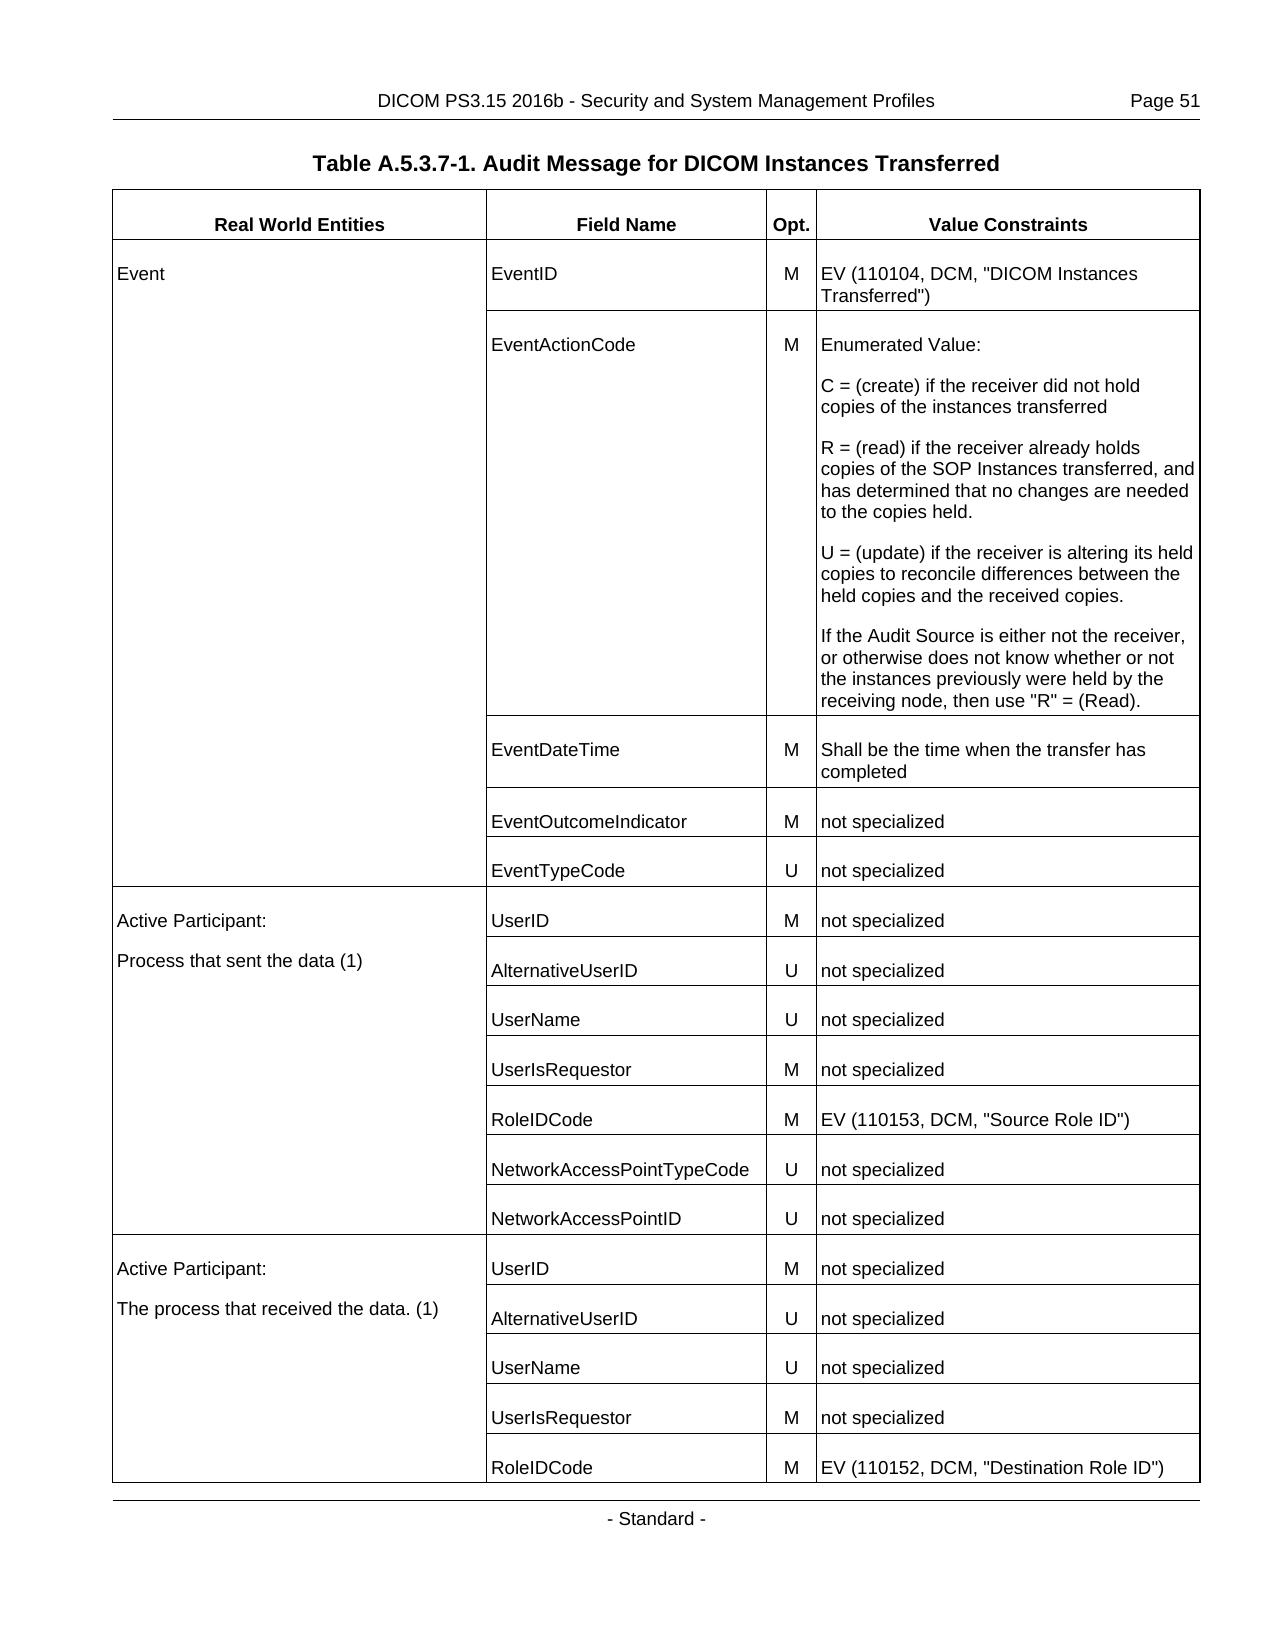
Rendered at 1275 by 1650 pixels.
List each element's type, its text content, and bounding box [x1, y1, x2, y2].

table_cell Enumerated Value: C = (create) if the receiver did not hold copies of the instances transferred R = (read) if the receiver already holds copies of the SOP Instances transferred, and has determined that no changes are needed to the copies held. U = (update) if the receiver is altering its held copies to reconcile differences between the held copies and the received copies. If the Audit Source is either not the receiver, or otherwise does not know whether or not the instances previously were held by the receiving node, then use "R" = (Read). [817, 311, 1199, 715]
table_cell UserID [487, 1235, 766, 1283]
table_cell EventOutcomeIndicator [487, 788, 766, 836]
table_cell not specialized [817, 1285, 1199, 1333]
table_cell M [767, 887, 816, 936]
table_cell not specialized [817, 1036, 1199, 1085]
table_cell U [767, 986, 816, 1035]
table_cell EventDateTime [487, 716, 766, 787]
table_cell UserIsRequestor [487, 1384, 766, 1432]
table_cell M [767, 1434, 816, 1482]
table_cell M [767, 240, 816, 310]
table_cell M [767, 716, 816, 787]
table_cell EventTypeCode [487, 837, 766, 886]
table_cell U [767, 937, 816, 985]
table_header Opt. [767, 190, 816, 239]
table_cell RoleIDCode [487, 1434, 766, 1482]
table_cell RoleIDCode [487, 1086, 766, 1134]
table_cell EV (110104, DCM, "DICOM Instances Transferred") [817, 240, 1199, 310]
table_cell EventActionCode [487, 311, 766, 715]
table_header Value Constraints [817, 190, 1199, 239]
table_cell U [767, 1285, 816, 1333]
table_cell not specialized [817, 788, 1199, 836]
table_cell not specialized [817, 986, 1199, 1035]
table_cell U [767, 1135, 816, 1184]
table_cell not specialized [817, 1135, 1199, 1184]
table_header Field Name [487, 190, 766, 239]
table_cell not specialized [817, 887, 1199, 936]
table_cell M [767, 311, 816, 715]
table_cell U [767, 1334, 816, 1383]
table_header Real World Entities [113, 190, 486, 239]
table_cell NetworkAccessPointTypeCode [487, 1135, 766, 1184]
table_cell U [767, 837, 816, 886]
table_cell Active Participant: The process that received the data. (1) [113, 1235, 486, 1482]
table_cell NetworkAccessPointID [487, 1185, 766, 1234]
table_cell not specialized [817, 1334, 1199, 1383]
table_cell not specialized [817, 837, 1199, 886]
table_cell not specialized [817, 1185, 1199, 1234]
table_cell AlternativeUserID [487, 937, 766, 985]
table_cell EventID [487, 240, 766, 310]
table_cell M [767, 1036, 816, 1085]
table_cell Event [113, 240, 486, 886]
table_cell UserIsRequestor [487, 1036, 766, 1085]
table_cell not specialized [817, 937, 1199, 985]
table_cell M [767, 1235, 816, 1283]
table_cell not specialized [817, 1384, 1199, 1432]
text Table A.5.3.7-1. Audit Message for DICOM Instances Transferred [112, 150, 1200, 176]
table_cell UserID [487, 887, 766, 936]
table_cell M [767, 1086, 816, 1134]
table_cell Shall be the time when the transfer has completed [817, 716, 1199, 787]
table_cell Active Participant: Process that sent the data (1) [113, 887, 486, 1234]
table_cell AlternativeUserID [487, 1285, 766, 1333]
table_cell UserName [487, 1334, 766, 1383]
table_cell U [767, 1185, 816, 1234]
table_cell EV (110152, DCM, "Destination Role ID") [817, 1434, 1199, 1482]
table_cell UserName [487, 986, 766, 1035]
table_cell EV (110153, DCM, "Source Role ID") [817, 1086, 1199, 1134]
table_cell M [767, 1384, 816, 1432]
table_cell M [767, 788, 816, 836]
table_cell not specialized [817, 1235, 1199, 1283]
